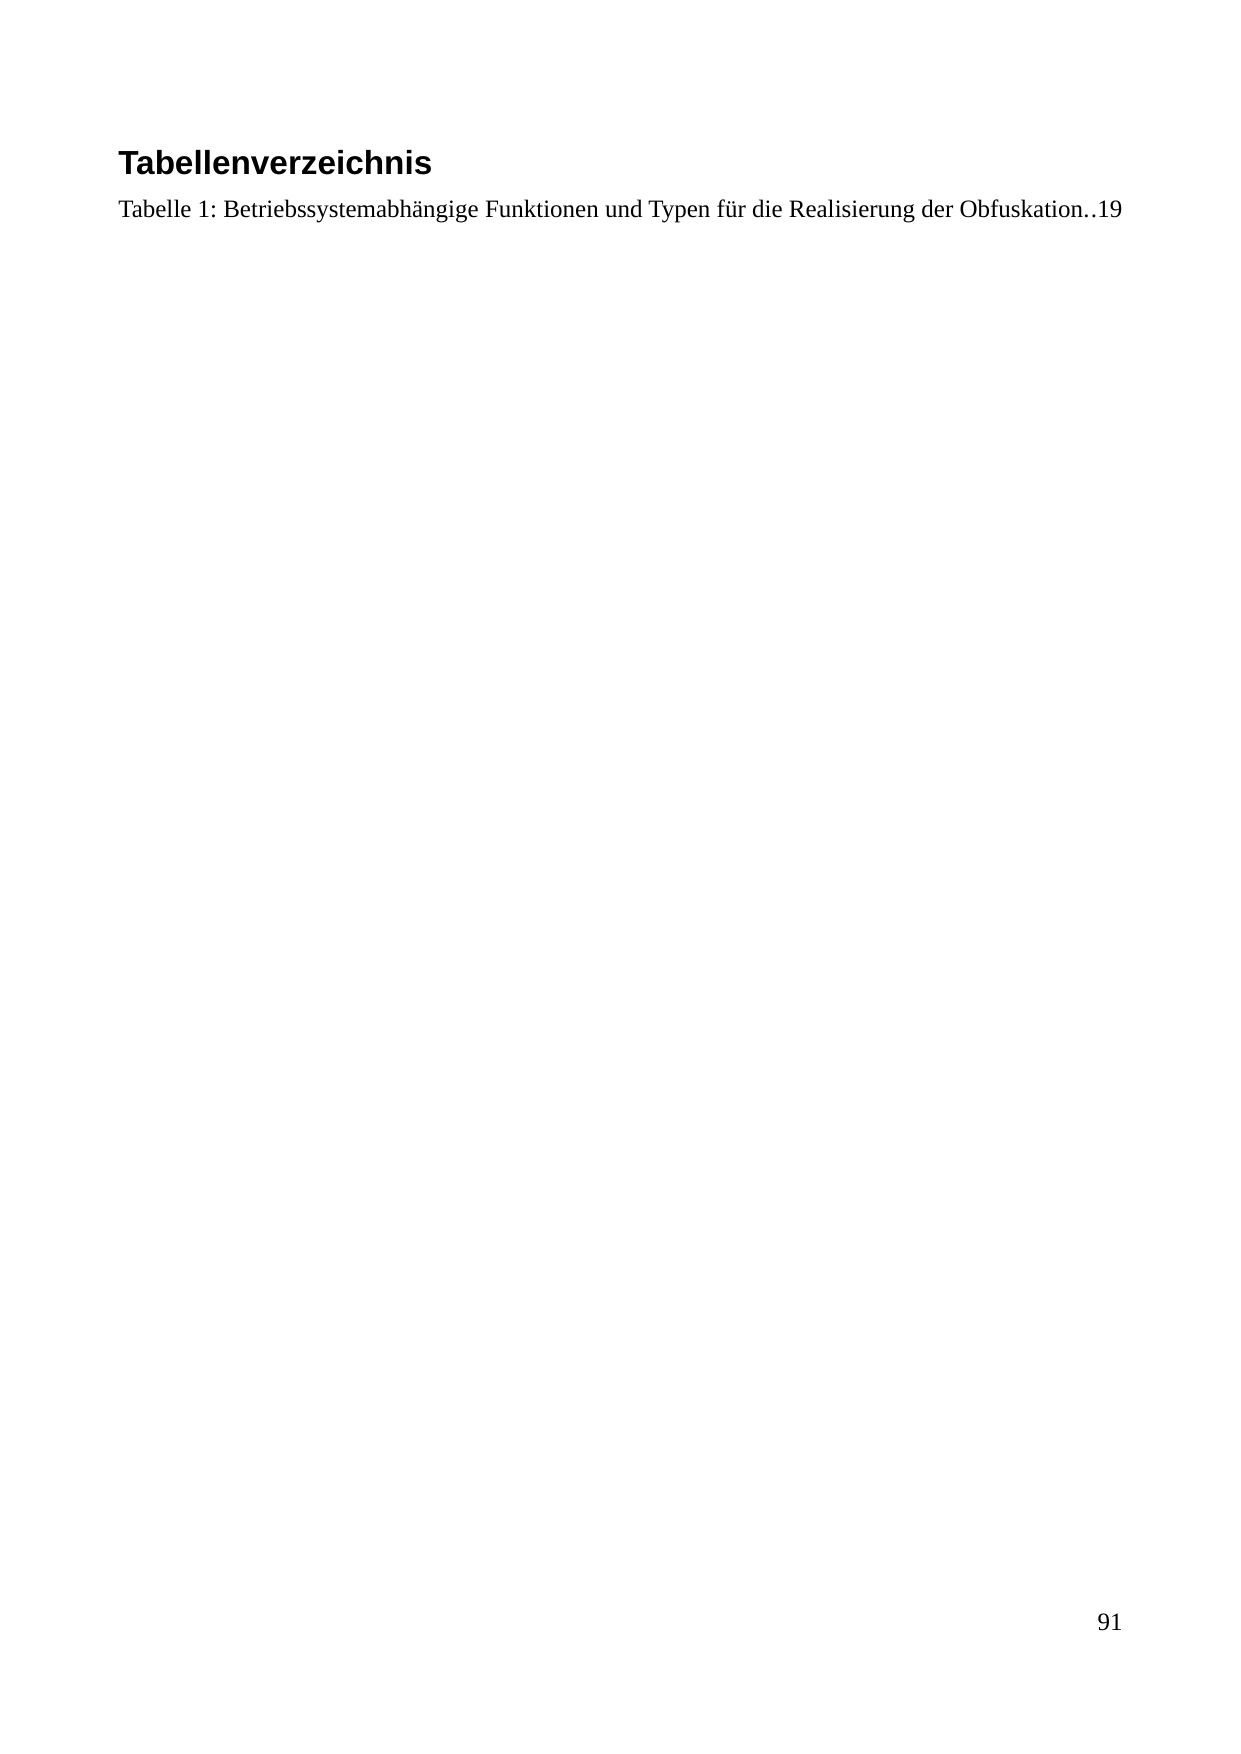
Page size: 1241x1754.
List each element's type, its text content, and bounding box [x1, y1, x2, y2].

subtitle Tabellenverzeichnis [118, 143, 1122, 182]
text Tabelle 1: Betriebssystemabhängige Funktionen und Typen für die Realisierung der Obfuskation 19 [118, 194, 1122, 223]
